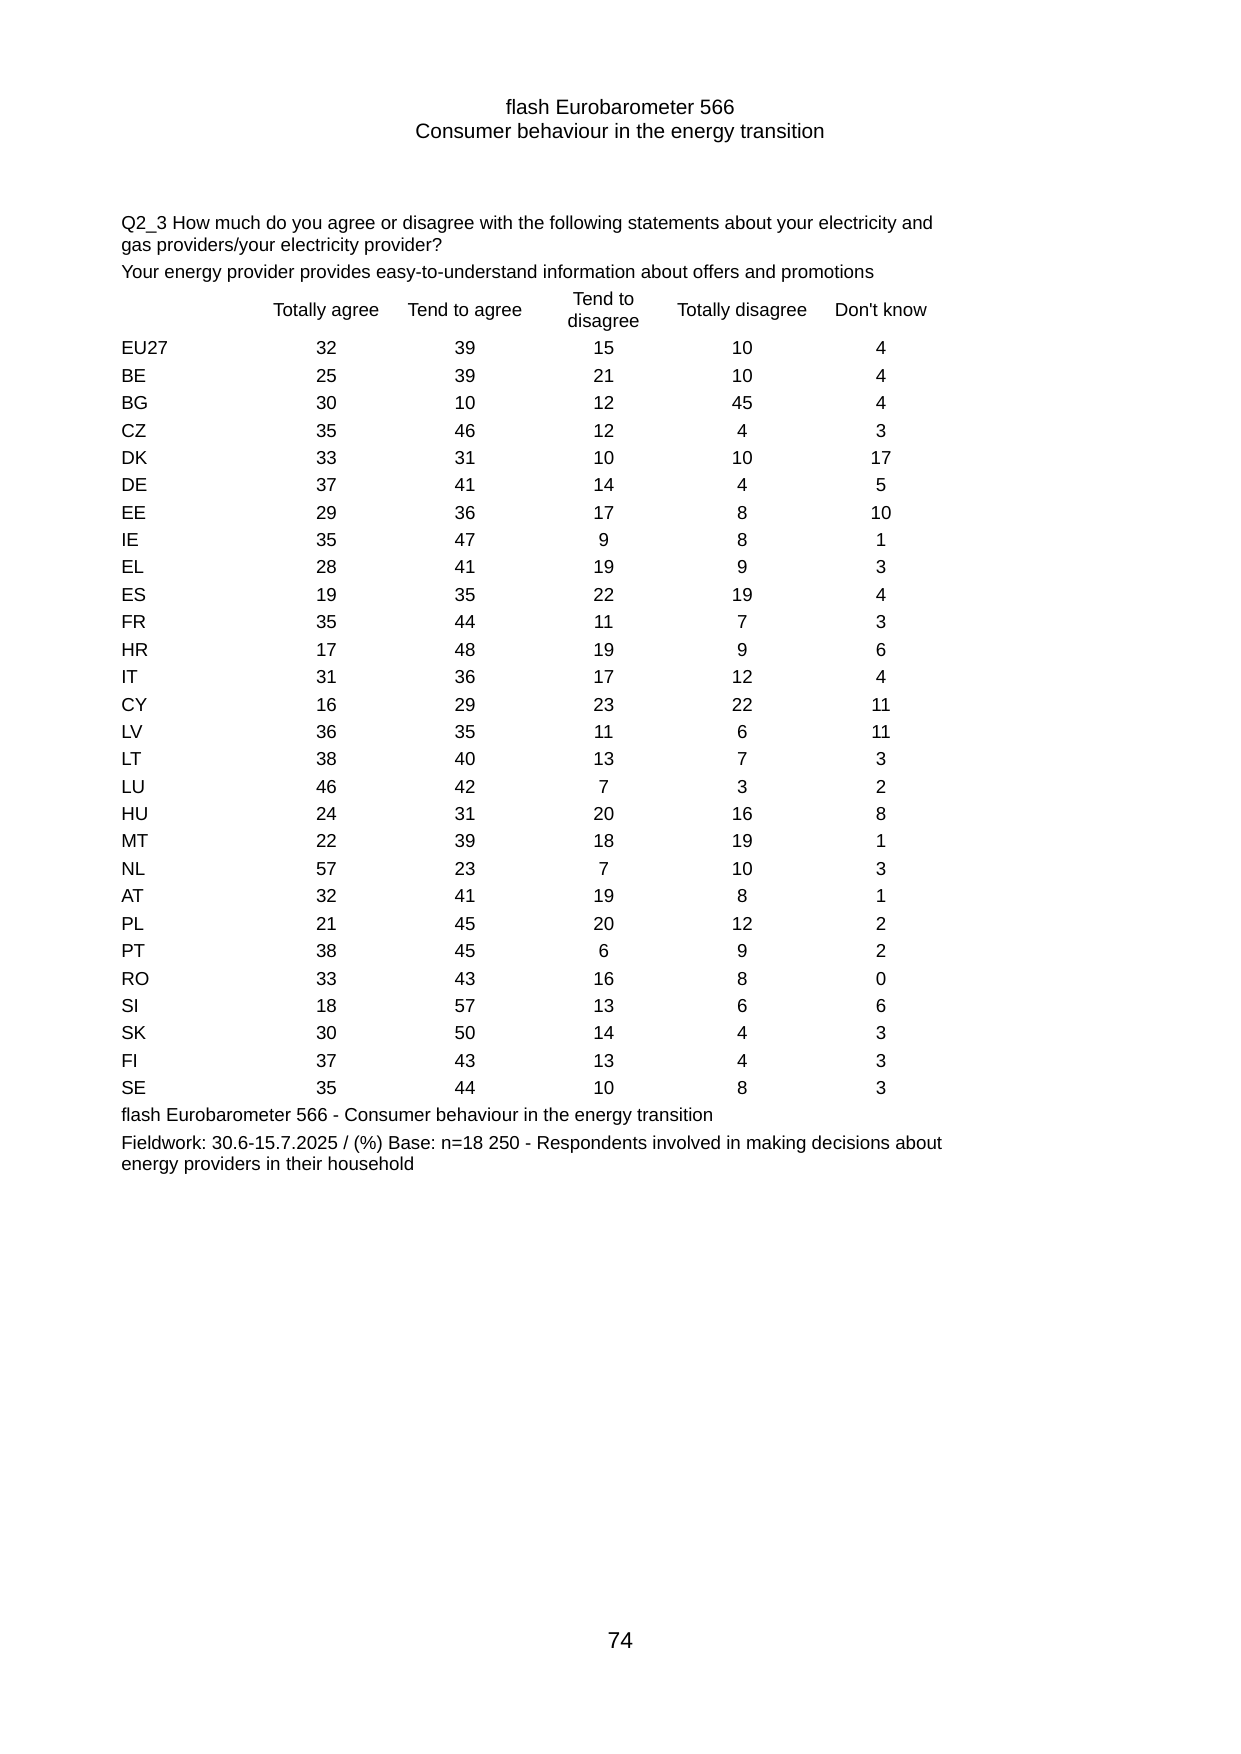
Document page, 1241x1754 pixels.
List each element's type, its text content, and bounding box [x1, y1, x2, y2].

table_cell CY [118, 690, 257, 718]
table_cell 38 [257, 745, 395, 773]
table_cell 18 [257, 992, 395, 1019]
table_cell 17 [257, 636, 395, 663]
table_cell 4 [811, 334, 950, 362]
table_cell 37 [257, 1047, 395, 1074]
table_cell IE [118, 526, 257, 553]
table_cell 2 [811, 937, 950, 964]
table_cell 7 [673, 745, 811, 773]
table_cell 10 [811, 499, 950, 526]
table_cell 39 [395, 362, 534, 389]
table_cell 35 [257, 1074, 395, 1101]
table_cell 10 [673, 855, 811, 882]
table_cell 35 [257, 608, 395, 636]
table_cell 9 [673, 554, 811, 581]
table_cell LU [118, 773, 257, 800]
table_cell 33 [257, 444, 395, 471]
table_cell 7 [534, 773, 673, 800]
table_cell 35 [395, 581, 534, 608]
table_cell 16 [534, 964, 673, 992]
table_cell 3 [811, 554, 950, 581]
table_cell 24 [257, 800, 395, 827]
table_cell 11 [534, 608, 673, 636]
table_cell 19 [257, 581, 395, 608]
table_cell FI [118, 1047, 257, 1074]
table_cell 4 [811, 581, 950, 608]
table_cell 16 [673, 800, 811, 827]
table_cell 19 [534, 636, 673, 663]
table_cell 6 [534, 937, 673, 964]
table_cell HR [118, 636, 257, 663]
table_cell 11 [534, 718, 673, 745]
table_cell 42 [395, 773, 534, 800]
table_cell 48 [395, 636, 534, 663]
table_cell 37 [257, 471, 395, 499]
table_cell 2 [811, 773, 950, 800]
table_cell 31 [395, 444, 534, 471]
table_cell LV [118, 718, 257, 745]
table_cell 4 [673, 471, 811, 499]
table_cell 13 [534, 992, 673, 1019]
table_cell 41 [395, 554, 534, 581]
table_cell 31 [257, 663, 395, 690]
table_cell 1 [811, 526, 950, 553]
table_cell CZ [118, 416, 257, 444]
table_cell 8 [673, 964, 811, 992]
table_cell AT [118, 882, 257, 909]
table_cell RO [118, 964, 257, 992]
table_cell 10 [673, 444, 811, 471]
table_cell Tend to disagree [534, 285, 673, 334]
table_cell 3 [811, 1047, 950, 1074]
table_cell 28 [257, 554, 395, 581]
table_cell 22 [534, 581, 673, 608]
table_cell EL [118, 554, 257, 581]
table_cell 7 [673, 608, 811, 636]
table_cell 40 [395, 745, 534, 773]
table_cell 8 [673, 499, 811, 526]
table_cell 36 [257, 718, 395, 745]
table_cell FR [118, 608, 257, 636]
table_cell 6 [811, 636, 950, 663]
table_cell 2 [811, 910, 950, 937]
table_cell 45 [395, 937, 534, 964]
table_cell 11 [811, 690, 950, 718]
table_cell 17 [534, 663, 673, 690]
table_cell 18 [534, 828, 673, 855]
table_cell Totally disagree [673, 285, 811, 334]
table_cell 43 [395, 1047, 534, 1074]
table_cell flash Eurobarometer 566 - Consumer behaviour in the energy transition [118, 1101, 950, 1129]
table_cell NL [118, 855, 257, 882]
table_cell PL [118, 910, 257, 937]
table_cell 3 [673, 773, 811, 800]
table_cell IT [118, 663, 257, 690]
table_cell 29 [257, 499, 395, 526]
table_cell 11 [811, 718, 950, 745]
table_cell 41 [395, 882, 534, 909]
table_cell 15 [534, 334, 673, 362]
table_cell 33 [257, 964, 395, 992]
table_cell 3 [811, 855, 950, 882]
table_cell Totally agree [257, 285, 395, 334]
table_cell 41 [395, 471, 534, 499]
table_cell 8 [811, 800, 950, 827]
table_cell 10 [534, 1074, 673, 1101]
table_cell 4 [673, 416, 811, 444]
table_cell 19 [534, 554, 673, 581]
table_cell 13 [534, 1047, 673, 1074]
table_cell BE [118, 362, 257, 389]
table_cell 10 [673, 334, 811, 362]
table_cell 32 [257, 334, 395, 362]
table_cell 46 [257, 773, 395, 800]
table_cell 5 [811, 471, 950, 499]
table_cell 30 [257, 389, 395, 416]
table_cell 46 [395, 416, 534, 444]
table_cell 3 [811, 608, 950, 636]
table_cell 19 [673, 828, 811, 855]
table_cell 4 [811, 362, 950, 389]
table_cell 3 [811, 1019, 950, 1047]
table_cell EU27 [118, 334, 257, 362]
table_cell 13 [534, 745, 673, 773]
table_cell 57 [395, 992, 534, 1019]
table_cell DE [118, 471, 257, 499]
table_cell Don't know [811, 285, 950, 334]
table_cell 43 [395, 964, 534, 992]
table_cell 25 [257, 362, 395, 389]
table_cell [118, 285, 257, 334]
table_cell 20 [534, 800, 673, 827]
table_cell 10 [395, 389, 534, 416]
table_header Q2_3 How much do you agree or disagree with the following statements about your electricity and gas providers/your electricity provider? [118, 209, 950, 258]
table_cell 4 [811, 663, 950, 690]
table_cell 8 [673, 526, 811, 553]
table_cell 57 [257, 855, 395, 882]
table_cell 35 [257, 526, 395, 553]
table_cell SE [118, 1074, 257, 1101]
table_cell 3 [811, 1074, 950, 1101]
table_cell 1 [811, 882, 950, 909]
table_cell BG [118, 389, 257, 416]
table_cell 9 [673, 636, 811, 663]
table_cell 31 [395, 800, 534, 827]
table_cell 12 [534, 389, 673, 416]
table_cell 4 [811, 389, 950, 416]
table_cell 21 [534, 362, 673, 389]
table_cell 12 [534, 416, 673, 444]
table_cell 14 [534, 471, 673, 499]
table_cell 44 [395, 1074, 534, 1101]
table_cell 39 [395, 828, 534, 855]
table_cell 35 [257, 416, 395, 444]
table_cell 0 [811, 964, 950, 992]
table_cell 44 [395, 608, 534, 636]
table_cell 19 [673, 581, 811, 608]
table_cell 23 [534, 690, 673, 718]
table_cell 47 [395, 526, 534, 553]
table_cell 30 [257, 1019, 395, 1047]
table_cell PT [118, 937, 257, 964]
table_cell 6 [673, 992, 811, 1019]
table_cell 45 [395, 910, 534, 937]
table_cell ES [118, 581, 257, 608]
table_cell 22 [673, 690, 811, 718]
table_cell 22 [257, 828, 395, 855]
table_cell MT [118, 828, 257, 855]
table_cell 23 [395, 855, 534, 882]
table_cell 21 [257, 910, 395, 937]
table_cell 1 [811, 828, 950, 855]
table_cell 17 [811, 444, 950, 471]
table_cell 17 [534, 499, 673, 526]
table_cell 9 [534, 526, 673, 553]
table_cell 6 [673, 718, 811, 745]
table_cell 50 [395, 1019, 534, 1047]
table_cell 36 [395, 663, 534, 690]
table_cell 35 [395, 718, 534, 745]
table_cell 6 [811, 992, 950, 1019]
table_cell DK [118, 444, 257, 471]
table_cell 9 [673, 937, 811, 964]
table_cell 12 [673, 663, 811, 690]
table_cell 4 [673, 1019, 811, 1047]
table_cell EE [118, 499, 257, 526]
table_cell 29 [395, 690, 534, 718]
table_cell SK [118, 1019, 257, 1047]
table_cell 39 [395, 334, 534, 362]
table_cell Your energy provider provides easy-to-understand information about offers and promotions [118, 258, 950, 285]
table_cell 36 [395, 499, 534, 526]
table_cell 7 [534, 855, 673, 882]
table_cell Tend to agree [395, 285, 534, 334]
table_cell 32 [257, 882, 395, 909]
table_cell 10 [534, 444, 673, 471]
table_cell 3 [811, 745, 950, 773]
table_cell 3 [811, 416, 950, 444]
table_cell HU [118, 800, 257, 827]
table_cell 16 [257, 690, 395, 718]
table_cell LT [118, 745, 257, 773]
table_cell 20 [534, 910, 673, 937]
table_cell 4 [673, 1047, 811, 1074]
table_cell 45 [673, 389, 811, 416]
table_cell 14 [534, 1019, 673, 1047]
table_cell 8 [673, 1074, 811, 1101]
table_cell 38 [257, 937, 395, 964]
table_cell SI [118, 992, 257, 1019]
table_cell Fieldwork: 30.6-15.7.2025 / (%) Base: n=18 250 - Respondents involved in making decisions about energy providers in their household [118, 1129, 950, 1178]
table_cell 10 [673, 362, 811, 389]
table_cell 12 [673, 910, 811, 937]
table_cell 8 [673, 882, 811, 909]
table_cell 19 [534, 882, 673, 909]
